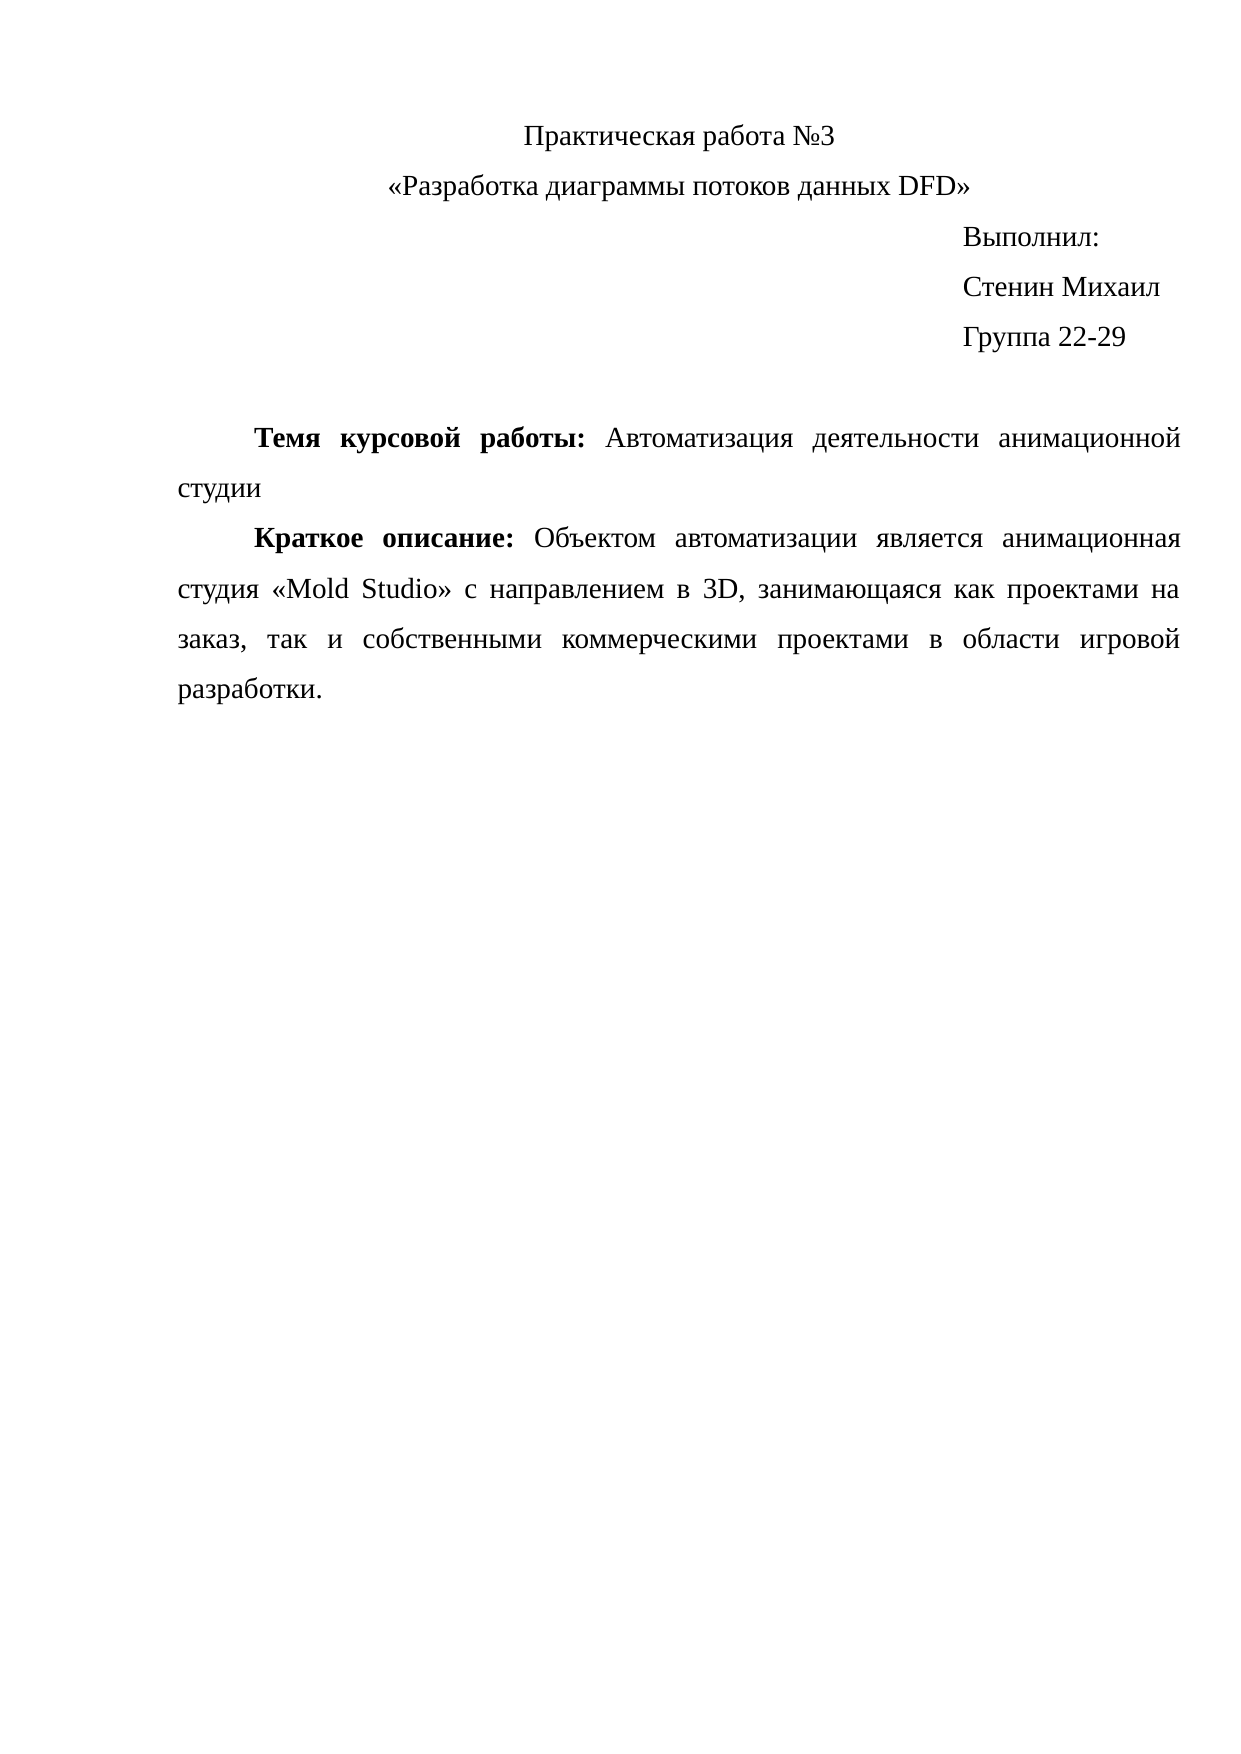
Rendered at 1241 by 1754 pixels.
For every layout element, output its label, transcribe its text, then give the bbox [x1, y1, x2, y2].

text Выполнил: [963, 219, 1181, 252]
text Темя курсовой работы: Автоматизация деятельности анимационной студии [177, 420, 1181, 504]
text Краткое описание: Объектом автоматизации является анимационная студия «Mold Studio» с направлением в 3D, занимающаяся как проектами на заказ, так и собственными коммерческими проектами в области игровой разработки. [177, 521, 1181, 705]
text Практическая работа №3 [177, 118, 1181, 152]
text Стенин Михаил [963, 269, 1181, 303]
text Группа 22-29 [963, 319, 1181, 353]
text «Разработка диаграммы потоков данных DFD» [177, 168, 1181, 202]
